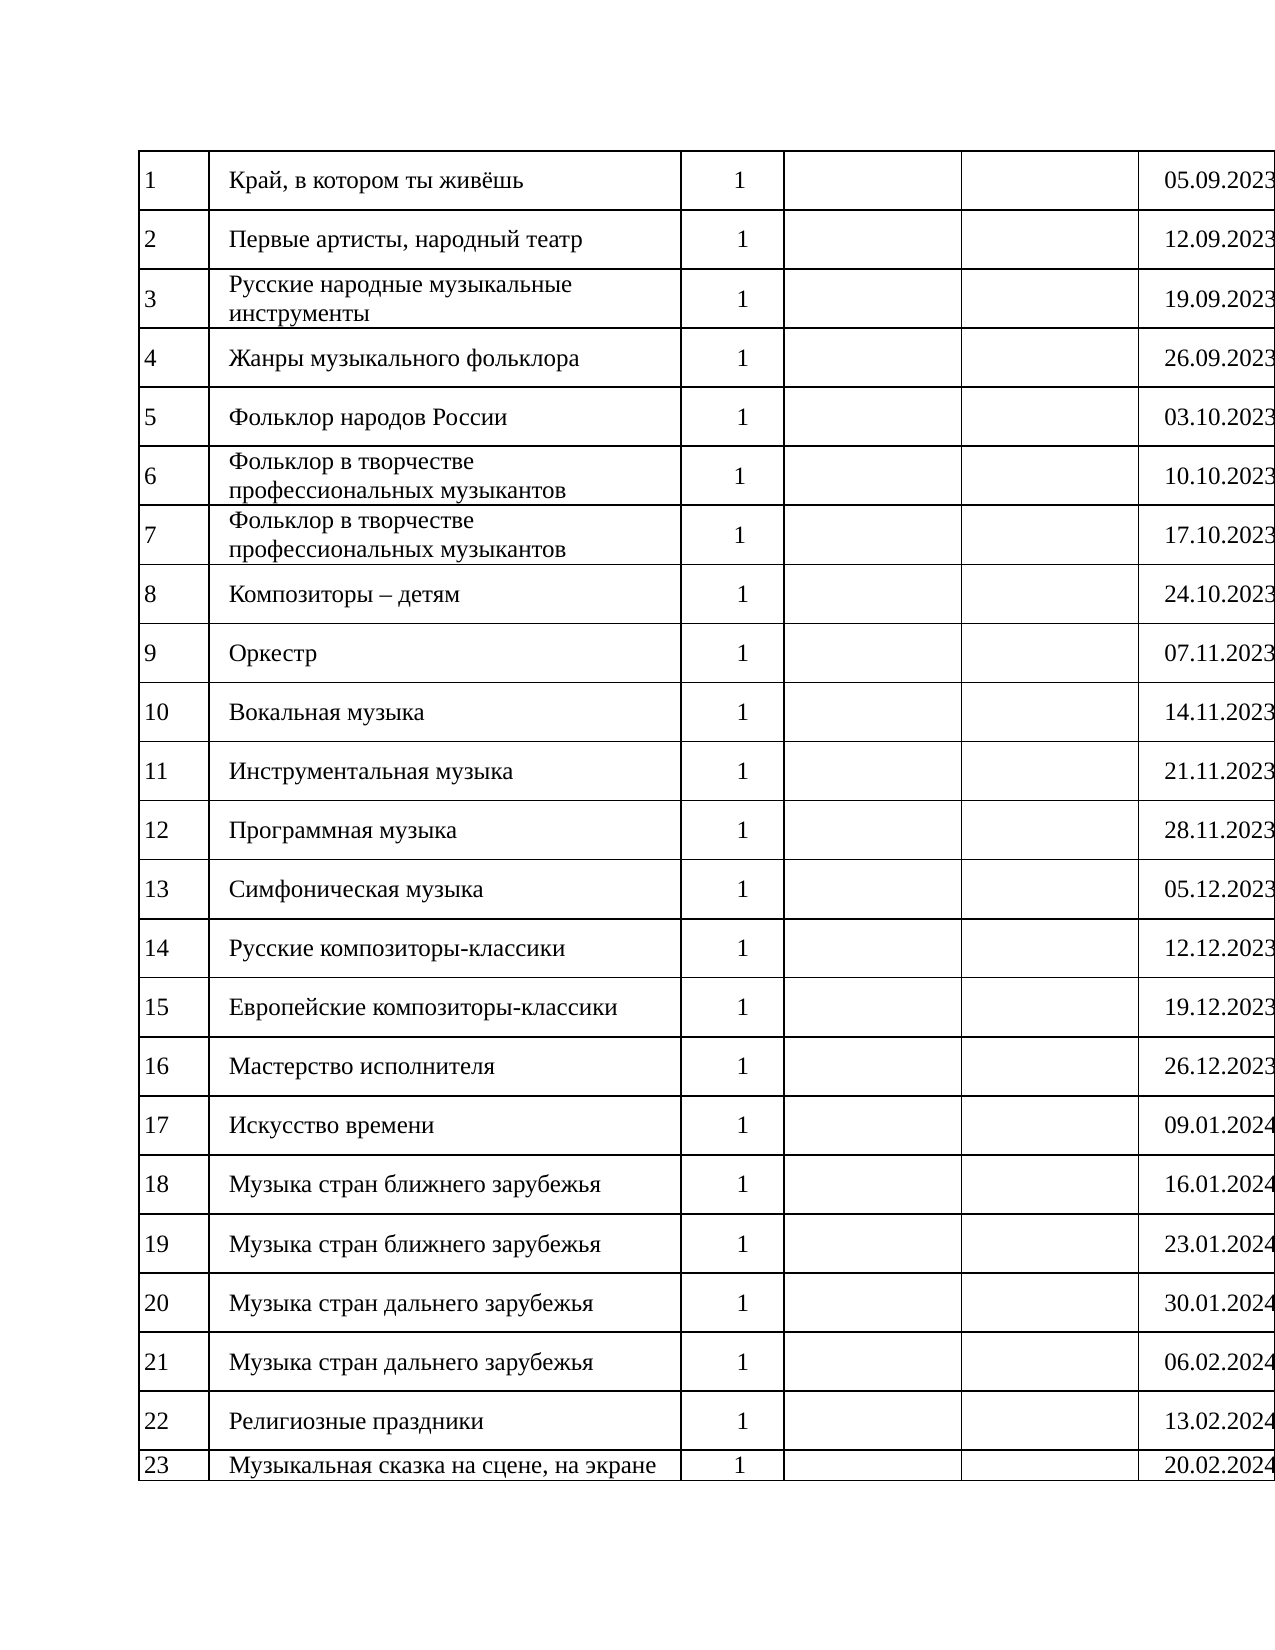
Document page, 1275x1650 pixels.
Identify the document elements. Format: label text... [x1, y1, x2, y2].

table_cell [962, 329, 1138, 386]
table_cell 1 [682, 506, 783, 563]
table_cell 19 [140, 1215, 208, 1272]
table_cell Музыка стран дальнего зарубежья [210, 1333, 680, 1390]
table_cell 6 [140, 447, 208, 504]
table_cell 1 [682, 683, 783, 741]
table_cell 1 [682, 801, 783, 859]
table_cell [785, 624, 961, 682]
table_cell 10 [140, 683, 208, 741]
table_cell 18 [140, 1156, 208, 1213]
table_cell 23.01.2024 [1139, 1215, 1274, 1272]
table_cell 1 [682, 1156, 783, 1213]
table_cell [962, 683, 1138, 741]
table_cell Программная музыка [210, 801, 680, 859]
table_cell Композиторы – детям [210, 565, 680, 622]
table_cell [785, 211, 961, 268]
table_cell 20.02.2024 [1139, 1451, 1274, 1480]
table_cell 10.10.2023 [1139, 447, 1274, 504]
table_cell 19.09.2023 [1139, 270, 1274, 327]
table_cell Музыка стран дальнего зарубежья [210, 1274, 680, 1331]
table_cell [785, 329, 961, 386]
table_cell [962, 1215, 1138, 1272]
table_cell [785, 1097, 961, 1154]
table_cell 30.01.2024 [1139, 1274, 1274, 1331]
table_cell [785, 801, 961, 859]
table_cell 12.12.2023 [1139, 920, 1274, 977]
table_cell 9 [140, 624, 208, 682]
table_cell 4 [140, 329, 208, 386]
table_cell 11 [140, 742, 208, 800]
table_cell Мастерство исполнителя [210, 1038, 680, 1095]
table_cell [962, 1274, 1138, 1331]
table_cell 1 [682, 1333, 783, 1390]
table_cell Симфоническая музыка [210, 860, 680, 918]
table_cell [785, 920, 961, 977]
table_cell 1 [682, 624, 783, 682]
table_cell Музыка стран ближнего зарубежья [210, 1156, 680, 1213]
table_cell 05.09.2023 [1139, 152, 1274, 209]
table_cell 1 [682, 447, 783, 504]
table_cell [785, 742, 961, 800]
table_cell 03.10.2023 [1139, 388, 1274, 445]
table_cell 7 [140, 506, 208, 563]
table_cell [785, 1038, 961, 1095]
table_cell Инструментальная музыка [210, 742, 680, 800]
table_cell [785, 978, 961, 1036]
table_cell 16 [140, 1038, 208, 1095]
table_cell [962, 152, 1138, 209]
table_cell [785, 270, 961, 327]
table_cell 22 [140, 1392, 208, 1449]
table_cell 1 [682, 1392, 783, 1449]
table_cell [785, 860, 961, 918]
table_cell 1 [682, 329, 783, 386]
table_cell 23 [140, 1451, 208, 1480]
table_cell [785, 683, 961, 741]
table_cell 1 [682, 742, 783, 800]
table_cell [785, 1156, 961, 1213]
table_cell [785, 1451, 961, 1480]
table_cell [962, 860, 1138, 918]
table_cell 1 [682, 1451, 783, 1480]
table_cell [962, 624, 1138, 682]
table_cell 24.10.2023 [1139, 565, 1274, 622]
table_cell 20 [140, 1274, 208, 1331]
table_cell 1 [682, 860, 783, 918]
table_cell 1 [682, 1038, 783, 1095]
table_cell [962, 1156, 1138, 1213]
table_cell 17 [140, 1097, 208, 1154]
table_cell [962, 506, 1138, 563]
table_cell 14.11.2023 [1139, 683, 1274, 741]
table_cell 19.12.2023 [1139, 978, 1274, 1036]
table_cell 2 [140, 211, 208, 268]
table_cell 5 [140, 388, 208, 445]
table_cell Жанры музыкального фольклора [210, 329, 680, 386]
table_cell [962, 1333, 1138, 1390]
table_cell Фольклор народов России [210, 388, 680, 445]
table_cell [962, 920, 1138, 977]
table_cell 1 [682, 1215, 783, 1272]
table_cell [785, 447, 961, 504]
table_cell 1 [140, 152, 208, 209]
table_cell 28.11.2023 [1139, 801, 1274, 859]
table_cell 8 [140, 565, 208, 622]
table_cell 06.02.2024 [1139, 1333, 1274, 1390]
table_cell Оркестр [210, 624, 680, 682]
table_cell 1 [682, 1274, 783, 1331]
table_cell 1 [682, 1097, 783, 1154]
table_cell 12 [140, 801, 208, 859]
table_cell 12.09.2023 [1139, 211, 1274, 268]
table_cell [962, 1038, 1138, 1095]
table_cell 26.09.2023 [1139, 329, 1274, 386]
table_cell 07.11.2023 [1139, 624, 1274, 682]
table_cell 13 [140, 860, 208, 918]
table_cell [962, 1451, 1138, 1480]
table_cell Искусство времени [210, 1097, 680, 1154]
table_cell [962, 447, 1138, 504]
table_cell 09.01.2024 [1139, 1097, 1274, 1154]
table_cell [962, 388, 1138, 445]
table_cell 15 [140, 978, 208, 1036]
table_cell [962, 1392, 1138, 1449]
table_cell 14 [140, 920, 208, 977]
table_cell Край, в котором ты живёшь [210, 152, 680, 209]
table_cell [785, 1333, 961, 1390]
table_cell [785, 506, 961, 563]
table_cell [785, 1392, 961, 1449]
table_cell Фольклор в творчестве профессиональных музыкантов [210, 506, 680, 563]
table_cell Музыка стран ближнего зарубежья [210, 1215, 680, 1272]
table_cell 26.12.2023 [1139, 1038, 1274, 1095]
table_cell 21.11.2023 [1139, 742, 1274, 800]
table_cell Религиозные праздники [210, 1392, 680, 1449]
table_cell 1 [682, 978, 783, 1036]
table_cell 21 [140, 1333, 208, 1390]
table_cell 17.10.2023 [1139, 506, 1274, 563]
table_cell 1 [682, 152, 783, 209]
table_cell 16.01.2024 [1139, 1156, 1274, 1213]
table_cell 1 [682, 388, 783, 445]
table_cell [962, 1097, 1138, 1154]
table_cell [785, 152, 961, 209]
table_cell 1 [682, 565, 783, 622]
table_cell [785, 1274, 961, 1331]
table_cell 1 [682, 270, 783, 327]
table_cell Европейские композиторы-классики [210, 978, 680, 1036]
table_cell 3 [140, 270, 208, 327]
table_cell [962, 742, 1138, 800]
table_cell [962, 270, 1138, 327]
table_cell [785, 565, 961, 622]
table_cell [962, 978, 1138, 1036]
table_cell [962, 801, 1138, 859]
table_cell [962, 211, 1138, 268]
table_cell [785, 1215, 961, 1272]
table_cell Музыкальная сказка на сцене, на экране [210, 1451, 680, 1480]
table_cell 1 [682, 211, 783, 268]
table_cell Вокальная музыка [210, 683, 680, 741]
table_cell Русские композиторы-классики [210, 920, 680, 977]
table_cell Русские народные музыкальные инструменты [210, 270, 680, 327]
table_cell [785, 388, 961, 445]
table_cell 1 [682, 920, 783, 977]
table_cell 05.12.2023 [1139, 860, 1274, 918]
table_cell 13.02.2024 [1139, 1392, 1274, 1449]
table_cell [962, 565, 1138, 622]
table_cell Фольклор в творчестве профессиональных музыкантов [210, 447, 680, 504]
table_cell Первые артисты, народный театр [210, 211, 680, 268]
